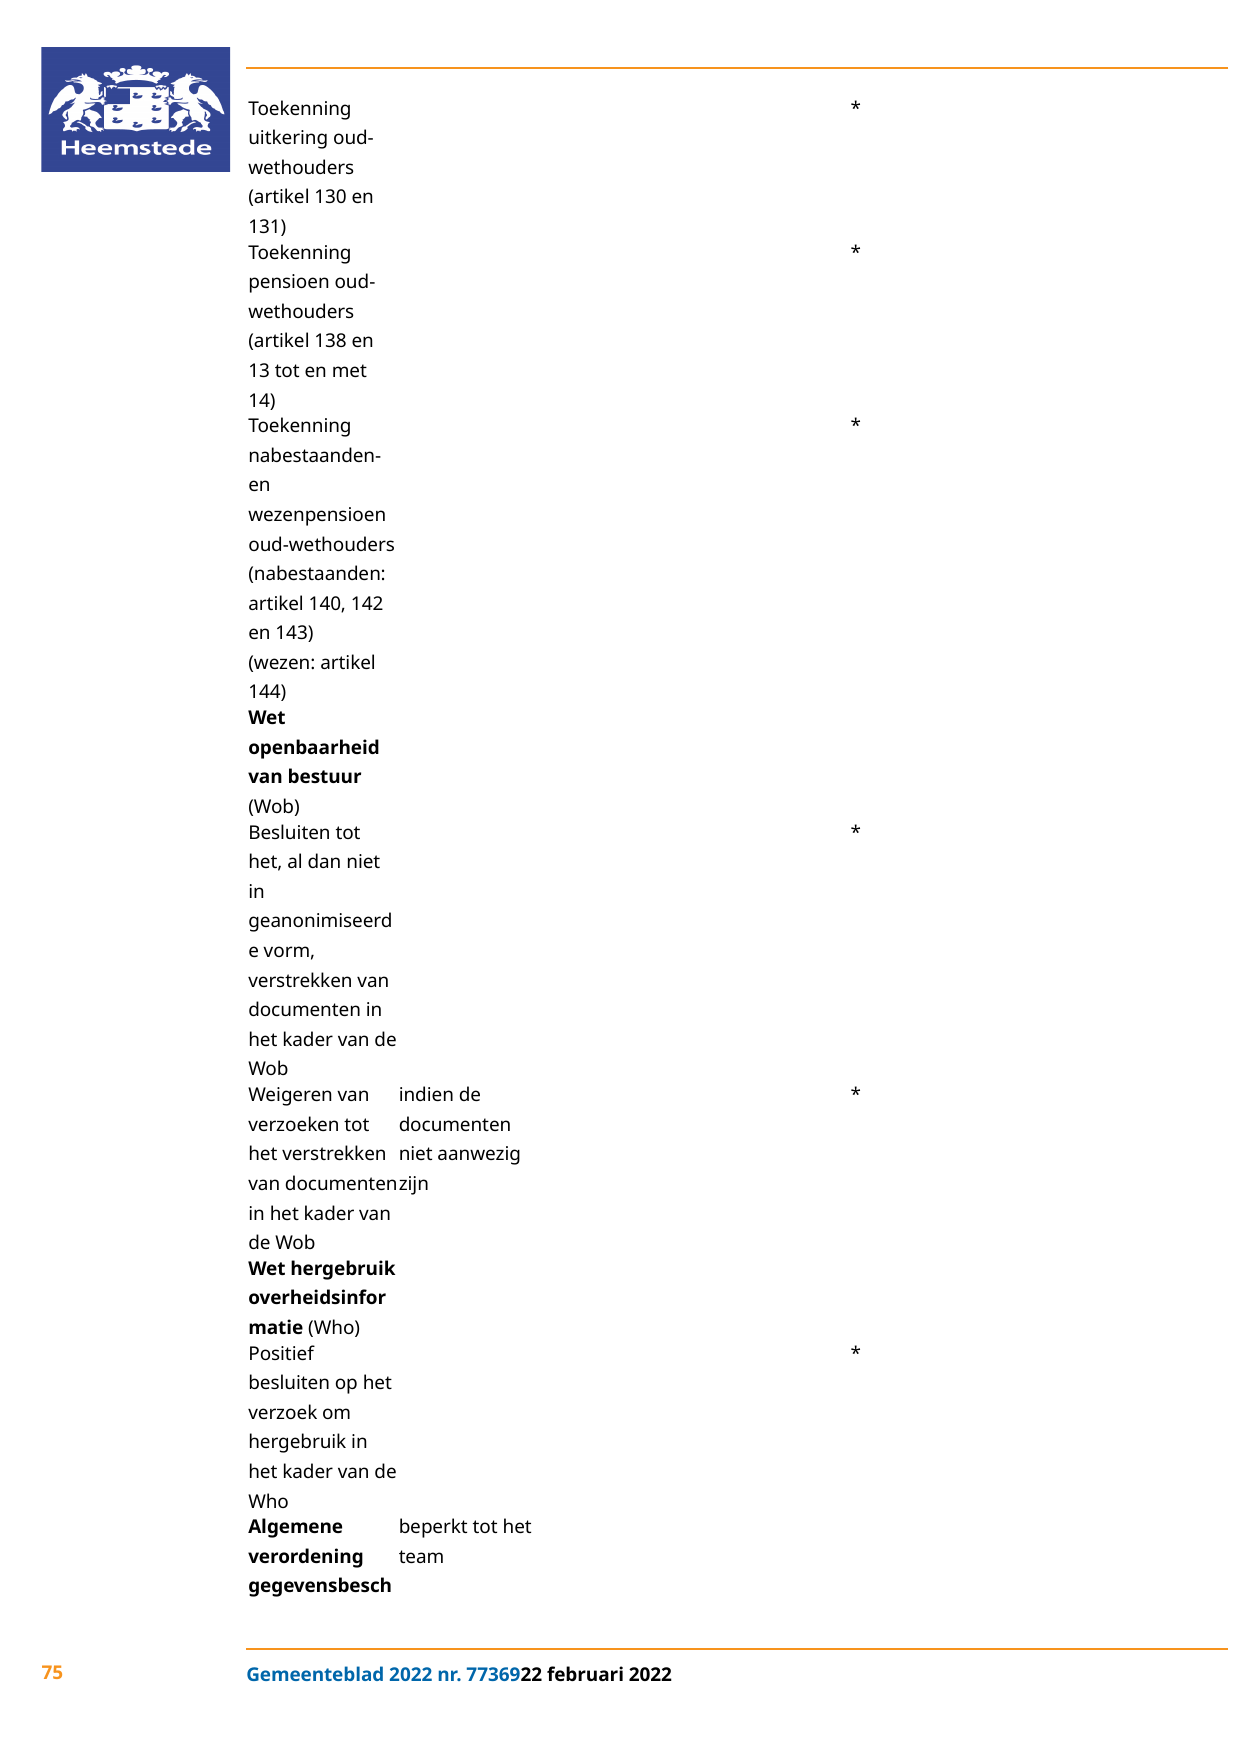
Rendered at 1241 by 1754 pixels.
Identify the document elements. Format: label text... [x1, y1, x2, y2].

table_cell [549, 705, 700, 819]
table_cell [1001, 1340, 1152, 1513]
table_cell Wet hergebruik overheidsinformatie (Who) [248, 1255, 398, 1340]
table_cell Besluiten tot het, al dan niet in geanonimiseerde vorm, verstrekken van documenten in het kader van de Wob [248, 819, 398, 1081]
table_cell [549, 95, 700, 239]
table_cell Toekenning pensioen oud-wethouders (artikel 138 en 13 tot en met 14) [248, 239, 398, 412]
table_cell [1001, 1081, 1152, 1255]
table_cell [549, 819, 700, 1081]
table_cell beperkt tot het team [399, 1514, 549, 1598]
table_cell [399, 705, 549, 819]
table_cell [399, 1255, 549, 1340]
table_cell [1001, 1514, 1152, 1598]
table_cell [700, 819, 850, 1081]
table_cell [549, 413, 700, 704]
table_cell Positief besluiten op het verzoek om hergebruik in het kader van de Who [248, 1340, 398, 1513]
table_cell [1001, 705, 1152, 819]
table_cell [700, 1081, 850, 1255]
table_cell Toekenning nabestaanden- en wezenpensioen oud-wethouders (nabestaanden: artikel 140, 142 en 143) (wezen: artikel 144) [248, 413, 398, 704]
table_cell [850, 1255, 1001, 1340]
picture [41, 47, 231, 172]
table_cell [700, 1514, 850, 1598]
table_cell Algemene verordening gegevensbesch [248, 1514, 398, 1598]
table_cell [850, 705, 1001, 819]
table_cell [549, 1255, 700, 1340]
table_cell * [850, 239, 1001, 412]
table_cell Toekenning uitkering oud-wethouders (artikel 130 en 131) [248, 95, 398, 239]
table_cell * [850, 819, 1001, 1081]
table_cell [1001, 413, 1152, 704]
table_cell [850, 1514, 1001, 1598]
table_cell [399, 1340, 549, 1513]
table_cell [700, 95, 850, 239]
table_cell [700, 705, 850, 819]
table_cell * [850, 95, 1001, 239]
table_cell indien de documenten niet aanwezig zijn [399, 1081, 549, 1255]
table_cell [549, 1514, 700, 1598]
table_cell [700, 1255, 850, 1340]
table_cell * [850, 1081, 1001, 1255]
table_cell [1001, 95, 1152, 239]
table_cell [700, 1340, 850, 1513]
table_cell [700, 413, 850, 704]
table_cell [549, 1340, 700, 1513]
table_cell [1001, 239, 1152, 412]
table_cell [399, 413, 549, 704]
table_cell [549, 1081, 700, 1255]
table_cell [1001, 819, 1152, 1081]
table_cell Wet openbaarheid van bestuur (Wob) [248, 705, 398, 819]
table_cell * [850, 413, 1001, 704]
table_cell [399, 239, 549, 412]
table_cell [549, 239, 700, 412]
table_cell [1001, 1255, 1152, 1340]
table_cell * [850, 1340, 1001, 1513]
table_cell [700, 239, 850, 412]
table_cell [399, 819, 549, 1081]
table_cell [399, 95, 549, 239]
table_cell Weigeren van verzoeken tot het verstrekken van documenten in het kader van de Wob [248, 1081, 398, 1255]
